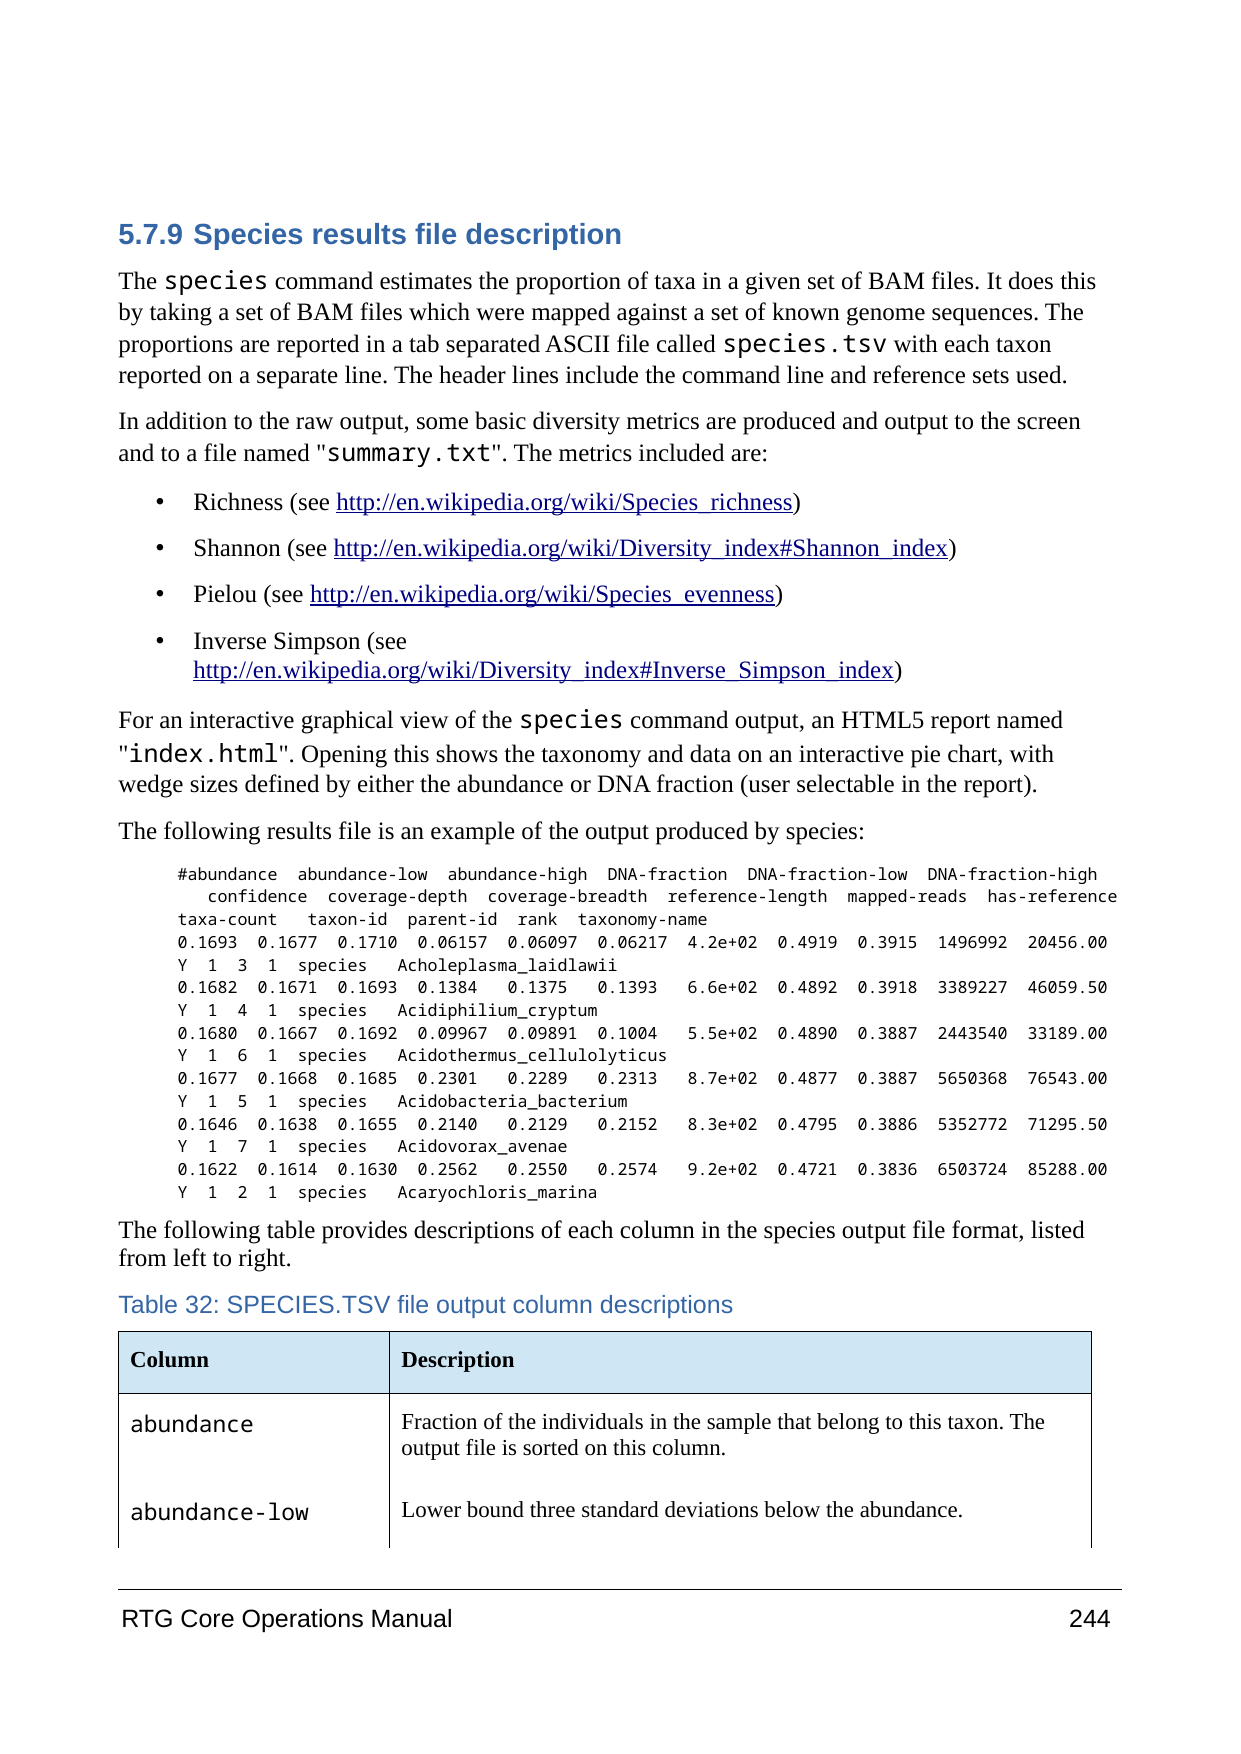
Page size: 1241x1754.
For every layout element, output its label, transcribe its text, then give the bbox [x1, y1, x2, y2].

text Table 32: SPECIES.TSV file output column descriptions [118, 1290, 1122, 1319]
text #abundance abundance-low abundance-high DNA-fraction DNA-fraction-low DNA-fraction-high confidence coverage-depth coverage-breadth reference-length mapped-reads has-reference taxa-count taxon-id parent-id rank taxonomy-name [177, 862, 1122, 930]
text 0.1677 0.1668 0.1685 0.2301 0.2289 0.2313 8.7e+02 0.4877 0.3887 5650368 76543.00 Y 1 5 1 species Acidobacteria_bacterium [177, 1067, 1122, 1112]
text In addition to the raw output, some basic diversity metrics are produced and output to the screen and to a file named "summary.txt". The metrics included are: [118, 406, 1122, 469]
table_cell Fraction of the individuals in the sample that belong to this taxon. The output file is sorted on this column. [390, 1394, 1091, 1481]
text For an interactive graphical view of the species command output, an HTML5 report named "index.html". Opening this shows the taxonomy and data on an interactive pie chart, with wedge sizes defined by either the abundance or DNA fraction (user selectable in the report). [118, 701, 1122, 798]
list Shannon (see http://en.wikipedia.org/wiki/Diversity_index#Shannon_index) [156, 533, 1122, 562]
text The species command estimates the proportion of taxa in a given set of BAM files. It does this by taking a set of BAM files which were mapped against a set of known genome sequences. The proportions are reported in a tab separated ASCII file called species.tsv with each taxon reported on a separate line. The header lines include the command line and reference sets used. [118, 263, 1122, 388]
subtitle Species results file description [118, 217, 1122, 250]
text The following results file is an example of the output produced by species: [118, 816, 1122, 844]
text 0.1682 0.1671 0.1693 0.1384 0.1375 0.1393 6.6e+02 0.4892 0.3918 3389227 46059.50 Y 1 4 1 species Acidiphilium_cryptum [177, 976, 1122, 1021]
text 0.1693 0.1677 0.1710 0.06157 0.06097 0.06217 4.2e+02 0.4919 0.3915 1496992 20456.00 Y 1 3 1 species Acholeplasma_laidlawii [177, 930, 1122, 976]
list Pielou (see http://en.wikipedia.org/wiki/Species_evenness) [156, 579, 1122, 608]
table_header Column [119, 1332, 389, 1393]
text 0.1622 0.1614 0.1630 0.2562 0.2550 0.2574 9.2e+02 0.4721 0.3836 6503724 85288.00 Y 1 2 1 species Acaryochloris_marina [177, 1157, 1122, 1203]
table_header Description [390, 1332, 1091, 1393]
table_cell abundance [119, 1394, 389, 1481]
list Inverse Simpson (see http://en.wikipedia.org/wiki/Diversity_index#Inverse_Simpson_index) [156, 626, 1122, 683]
table_cell abundance-low [119, 1481, 389, 1548]
text 0.1646 0.1638 0.1655 0.2140 0.2129 0.2152 8.3e+02 0.4795 0.3886 5352772 71295.50 Y 1 7 1 species Acidovorax_avenae [177, 1112, 1122, 1157]
text 0.1680 0.1667 0.1692 0.09967 0.09891 0.1004 5.5e+02 0.4890 0.3887 2443540 33189.00 Y 1 6 1 species Acidothermus_cellulolyticus [177, 1021, 1122, 1067]
list Richness (see http://en.wikipedia.org/wiki/Species_richness) [156, 487, 1122, 515]
table_cell Lower bound three standard deviations below the abundance. [390, 1481, 1091, 1548]
text The following table provides descriptions of each column in the species output file format, listed from left to right. [118, 1215, 1122, 1272]
